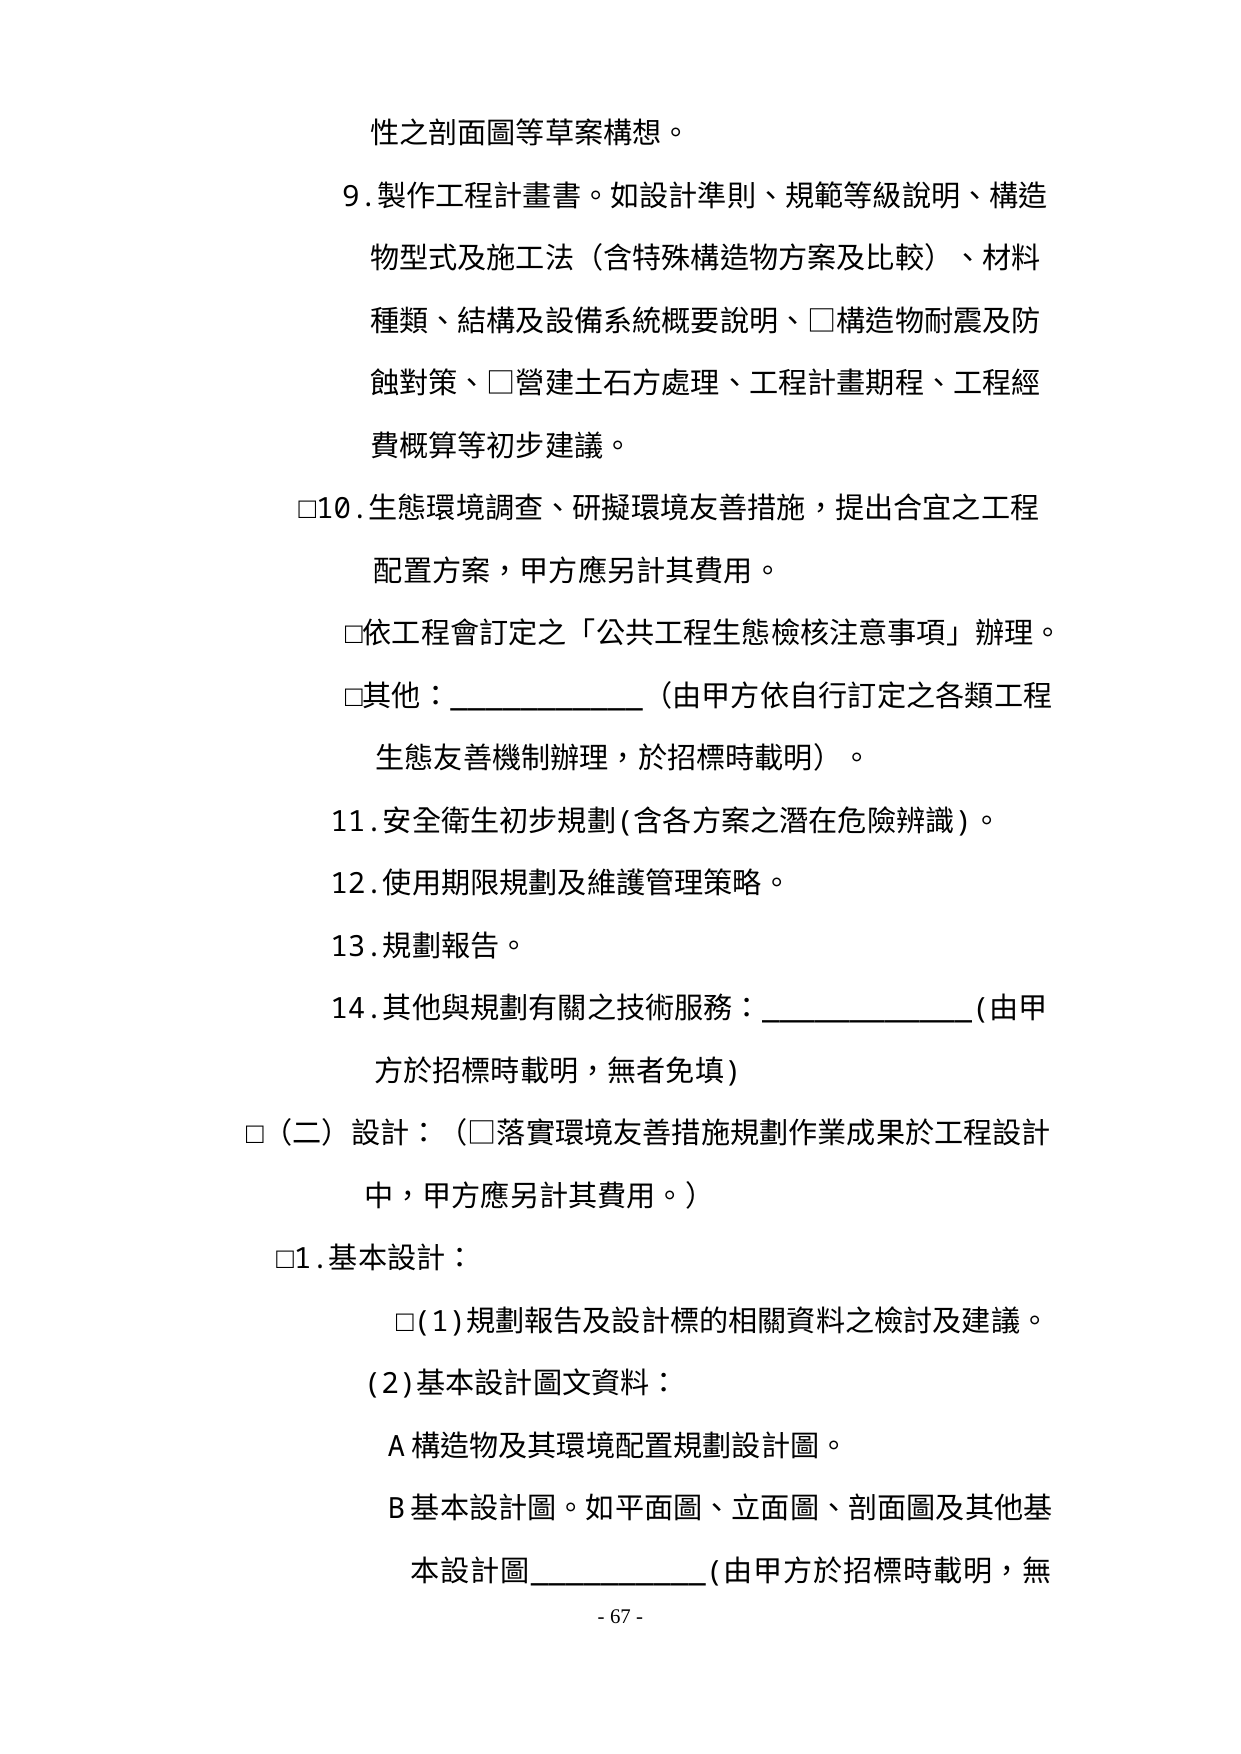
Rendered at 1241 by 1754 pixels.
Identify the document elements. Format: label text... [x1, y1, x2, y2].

text □1.基本設計： [276, 1214, 1053, 1277]
text A構造物及其環境配置規劃設計圖。 [387, 1402, 1053, 1464]
text □其他：___________（由甲方依自行訂定之各類工程生態友善機制辦理，於招標時載明）。 [345, 652, 1053, 777]
text 13.規劃報告。 [330, 902, 1053, 964]
text □(1)規劃報告及設計標的相關資料之檢討及建議。 [396, 1277, 1053, 1339]
text 12.使用期限規劃及維護管理策略。 [330, 839, 1053, 902]
text □10.生態環境調查、研擬環境友善措施，提出合宜之工程配置方案，甲方應另計其費用。 [298, 464, 1053, 589]
text 11.安全衛生初步規劃(含各方案之潛在危險辨識)。 [330, 777, 1053, 839]
text B基本設計圖。如平面圖、立面圖、剖面圖及其他基本設計圖__________(由甲方於招標時載明，無 [387, 1464, 1053, 1589]
text 14.其他與規劃有關之技術服務：____________(由甲方於招標時載明，無者免填) [330, 964, 1053, 1089]
text □依工程會訂定之「公共工程生態檢核注意事項」辦理。 [345, 589, 1053, 652]
text 9.製作工程計畫書。如設計準則、規範等級說明、構造物型式及施工法（含特殊構造物方案及比較）、材料種類、結構及設備系統概要說明、□構造物耐震及防蝕對策、□營建土石方處理、工程計畫期程、工程經費概算等初步建議。 [342, 152, 1053, 464]
text □（二）設計：（□落實環境友善措施規劃作業成果於工程設計中，甲方應另計其費用。） [246, 1089, 1053, 1214]
text 性之剖面圖等草案構想。 [342, 89, 1053, 152]
text (2)基本設計圖文資料： [364, 1339, 1053, 1402]
